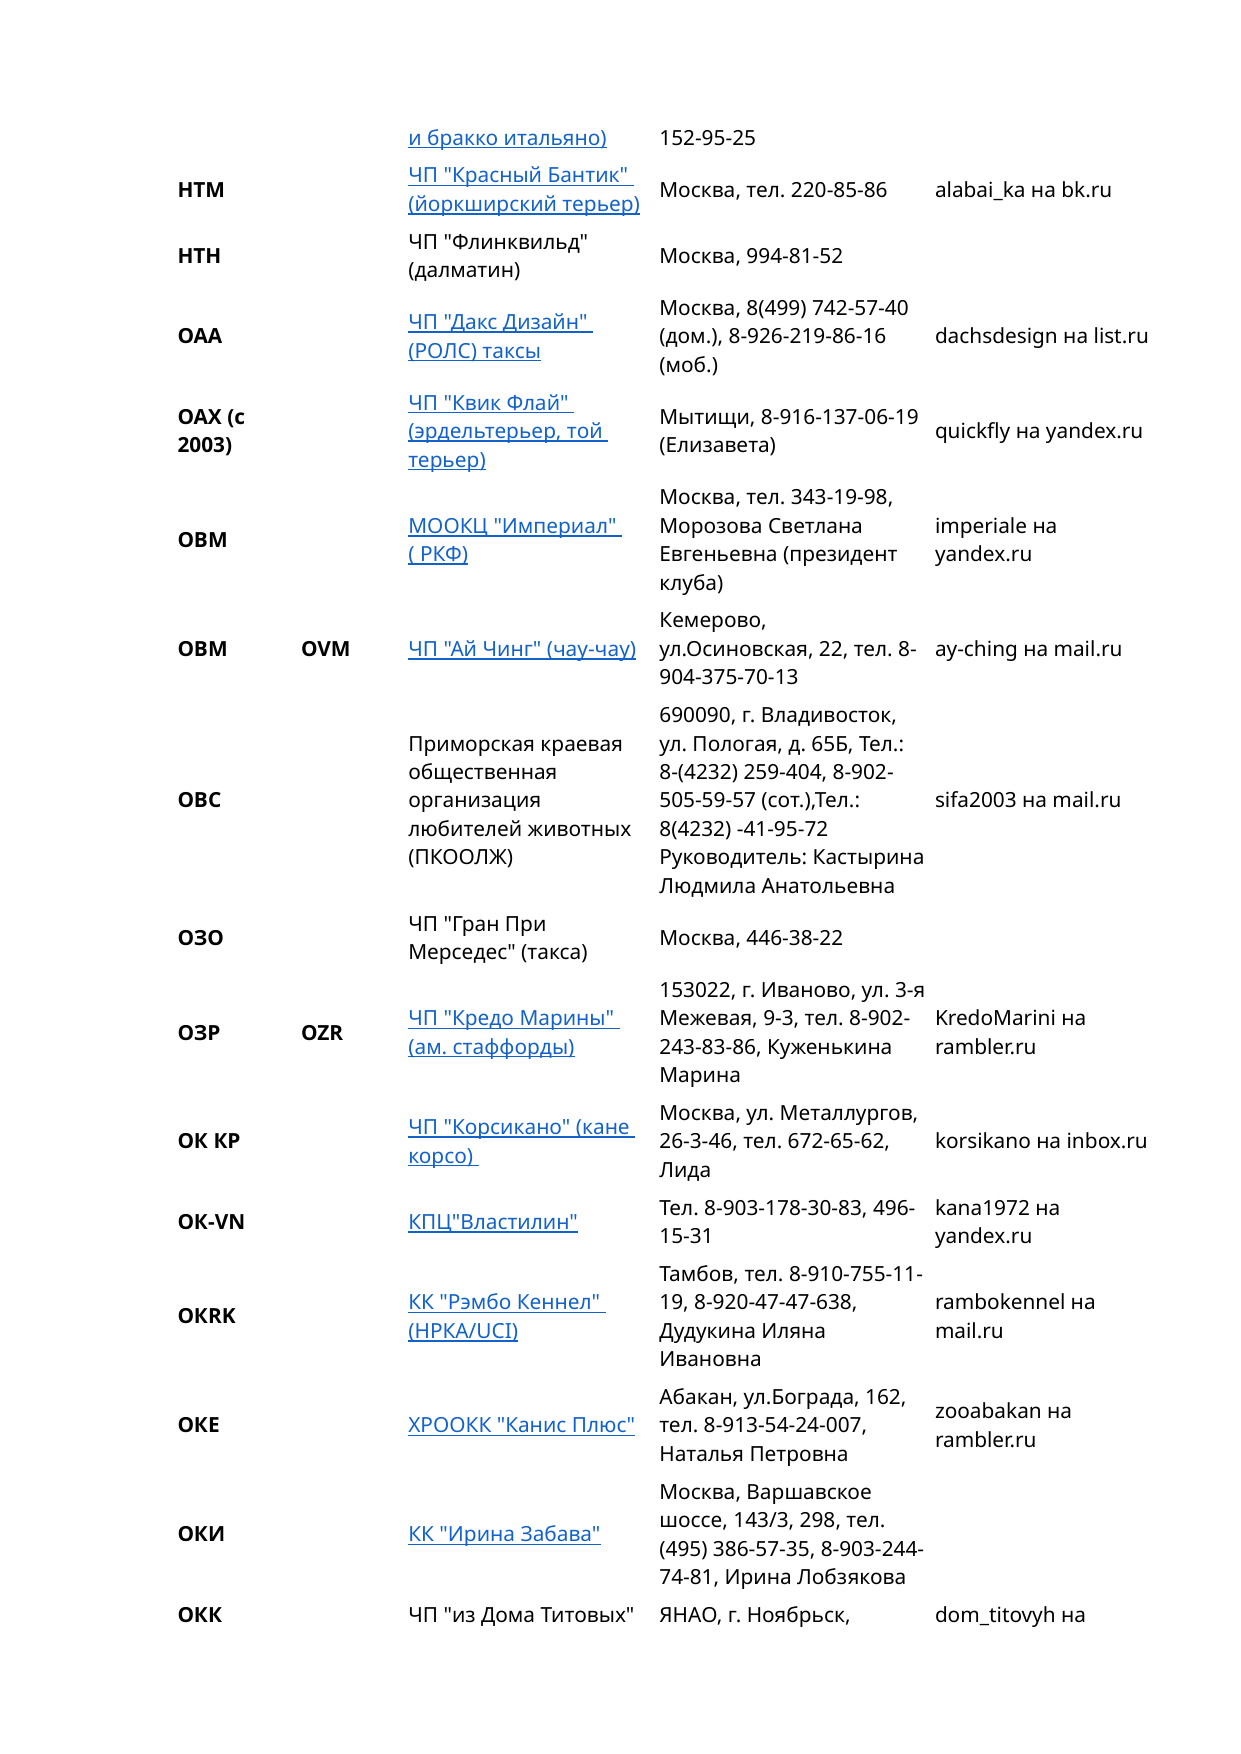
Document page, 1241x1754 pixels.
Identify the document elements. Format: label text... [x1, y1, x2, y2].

table_cell ЧП "Гран При Мерседес" (такса) [404, 904, 654, 970]
table_cell [296, 1094, 403, 1188]
table_cell Мытищи, 8-916-137-06-19 (Елизавета) [654, 383, 930, 478]
table_cell Приморская краевая общественная организация любителей животных (ПКООЛЖ) [404, 696, 654, 904]
table_cell [173, 118, 296, 156]
table_cell [296, 1472, 403, 1595]
table_cell ЧП "Квик Флай" (эрдельтерьер, той терьер) [404, 383, 654, 478]
table_cell Москва, 8(499) 742-57-40 (дом.), 8-926-219-86-16 (моб.) [654, 289, 930, 383]
table_cell Абакан, ул.Бограда, 162, тел. 8-913-54-24-007, Наталья Петровна [654, 1378, 930, 1472]
table_cell Москва, ул. Металлургов, 26-3-46, тел. 672-65-62, Лида [654, 1094, 930, 1188]
table_cell ЧП "Корсикано" (кане корсо) [404, 1094, 654, 1188]
table_cell ОКRK [173, 1254, 296, 1377]
table_cell КК "Ирина Забава" [404, 1472, 654, 1595]
table_cell Тамбов, тел. 8-910-755-11-19, 8-920-47-47-638, Дудукина Иляна Ивановна [654, 1254, 930, 1377]
table_cell KredoMarini на rambler.ru [930, 970, 1156, 1093]
table_cell [296, 383, 403, 478]
table_cell ОВМ [173, 601, 296, 696]
table_cell 690090, г. Владивосток, ул. Пологая, д. 65Б, Тел.: 8-(4232) 259-404, 8-902-505-59-57 (сот.),Тел.: 8(4232) -41-95-72 Руководитель: Кастырина Людмила Анатольевна [654, 696, 930, 904]
table_cell dachsdesign на list.ru [930, 289, 1156, 383]
table_cell [296, 1378, 403, 1472]
table_cell korsikano на inbox.ru [930, 1094, 1156, 1188]
table_cell Москва, тел. 343-19-98, Морозова Светлана Евгеньевна (президент клуба) [654, 478, 930, 601]
table_cell ОАХ (с 2003) [173, 383, 296, 478]
table_cell alabai_ka на bk.ru [930, 156, 1156, 222]
table_cell [296, 1254, 403, 1377]
table_cell ЧП "Красный Бантик" (йоркширский терьер) [404, 156, 654, 222]
table_cell OZR [296, 970, 403, 1093]
table_cell [296, 289, 403, 383]
table_cell [296, 696, 403, 904]
table_cell ОВС [173, 696, 296, 904]
table_cell ay-ching на mail.ru [930, 601, 1156, 696]
table_cell ОК КР [173, 1094, 296, 1188]
table_cell [930, 904, 1156, 970]
table_cell [296, 1188, 403, 1254]
table_cell ЯНАО, г. Ноябрьск, [654, 1595, 930, 1633]
table_cell ЧП "из Дома Титовых" [404, 1595, 654, 1633]
table_cell ЧП "Кредо Марины" (ам. стаффорды) [404, 970, 654, 1093]
table_cell 152-95-25 [654, 118, 930, 156]
table_cell ОКК [173, 1595, 296, 1633]
table_cell [930, 1472, 1156, 1595]
table_cell Тел. 8-903-178-30-83, 496-15-31 [654, 1188, 930, 1254]
table_cell sifa2003 на mail.ru [930, 696, 1156, 904]
table_cell ЧП "Дакс Дизайн" (РОЛС) таксы [404, 289, 654, 383]
table_cell ОКЕ [173, 1378, 296, 1472]
table_cell [296, 222, 403, 288]
table_cell 153022, г. Иваново, ул. 3-я Межевая, 9-3, тел. 8-902-243-83-86, Куженькина Марина [654, 970, 930, 1093]
table_cell [296, 1595, 403, 1633]
table_cell rambokennel на mail.ru [930, 1254, 1156, 1377]
table_cell ХРООКК "Канис Плюс" [404, 1378, 654, 1472]
table_cell ЧП "Ай Чинг" (чау-чау) [404, 601, 654, 696]
table_cell [296, 118, 403, 156]
table_cell ОАА [173, 289, 296, 383]
table_cell dom_titovyh на [930, 1595, 1156, 1633]
table_cell ОЗР [173, 970, 296, 1093]
table_cell [296, 478, 403, 601]
table_cell quickfly на yandex.ru [930, 383, 1156, 478]
table_cell и бракко итальяно) [404, 118, 654, 156]
table_cell Кемерово, ул.Осиновская, 22, тел. 8-904-375-70-13 [654, 601, 930, 696]
table_cell [930, 222, 1156, 288]
table_cell imperiale на yandex.ru [930, 478, 1156, 601]
table_cell ОК-VN [173, 1188, 296, 1254]
table_cell Москва, Варшавское шоссе, 143/3, 298, тел. (495) 386-57-35, 8-903-244-74-81, Ирина Лобзякова [654, 1472, 930, 1595]
table_cell OVM [296, 601, 403, 696]
table_cell ОКИ [173, 1472, 296, 1595]
table_cell ЧП "Флинквильд" (далматин) [404, 222, 654, 288]
table_cell КК "Рэмбо Кеннел" (НРКА/UCI) [404, 1254, 654, 1377]
table_cell НТМ [173, 156, 296, 222]
table_cell Москва, 994-81-52 [654, 222, 930, 288]
table_cell Москва, 446-38-22 [654, 904, 930, 970]
table_cell [930, 118, 1156, 156]
table_cell [296, 156, 403, 222]
table_cell НТН [173, 222, 296, 288]
table_cell Москва, тел. 220-85-86 [654, 156, 930, 222]
table_cell МООКЦ "Империал" ( РКФ) [404, 478, 654, 601]
table_cell ОЗО [173, 904, 296, 970]
table_cell ОВМ [173, 478, 296, 601]
table_cell [296, 904, 403, 970]
table_cell КПЦ"Властилин" [404, 1188, 654, 1254]
table_cell kana1972 на yandex.ru [930, 1188, 1156, 1254]
table_cell zooabakan на rambler.ru [930, 1378, 1156, 1472]
